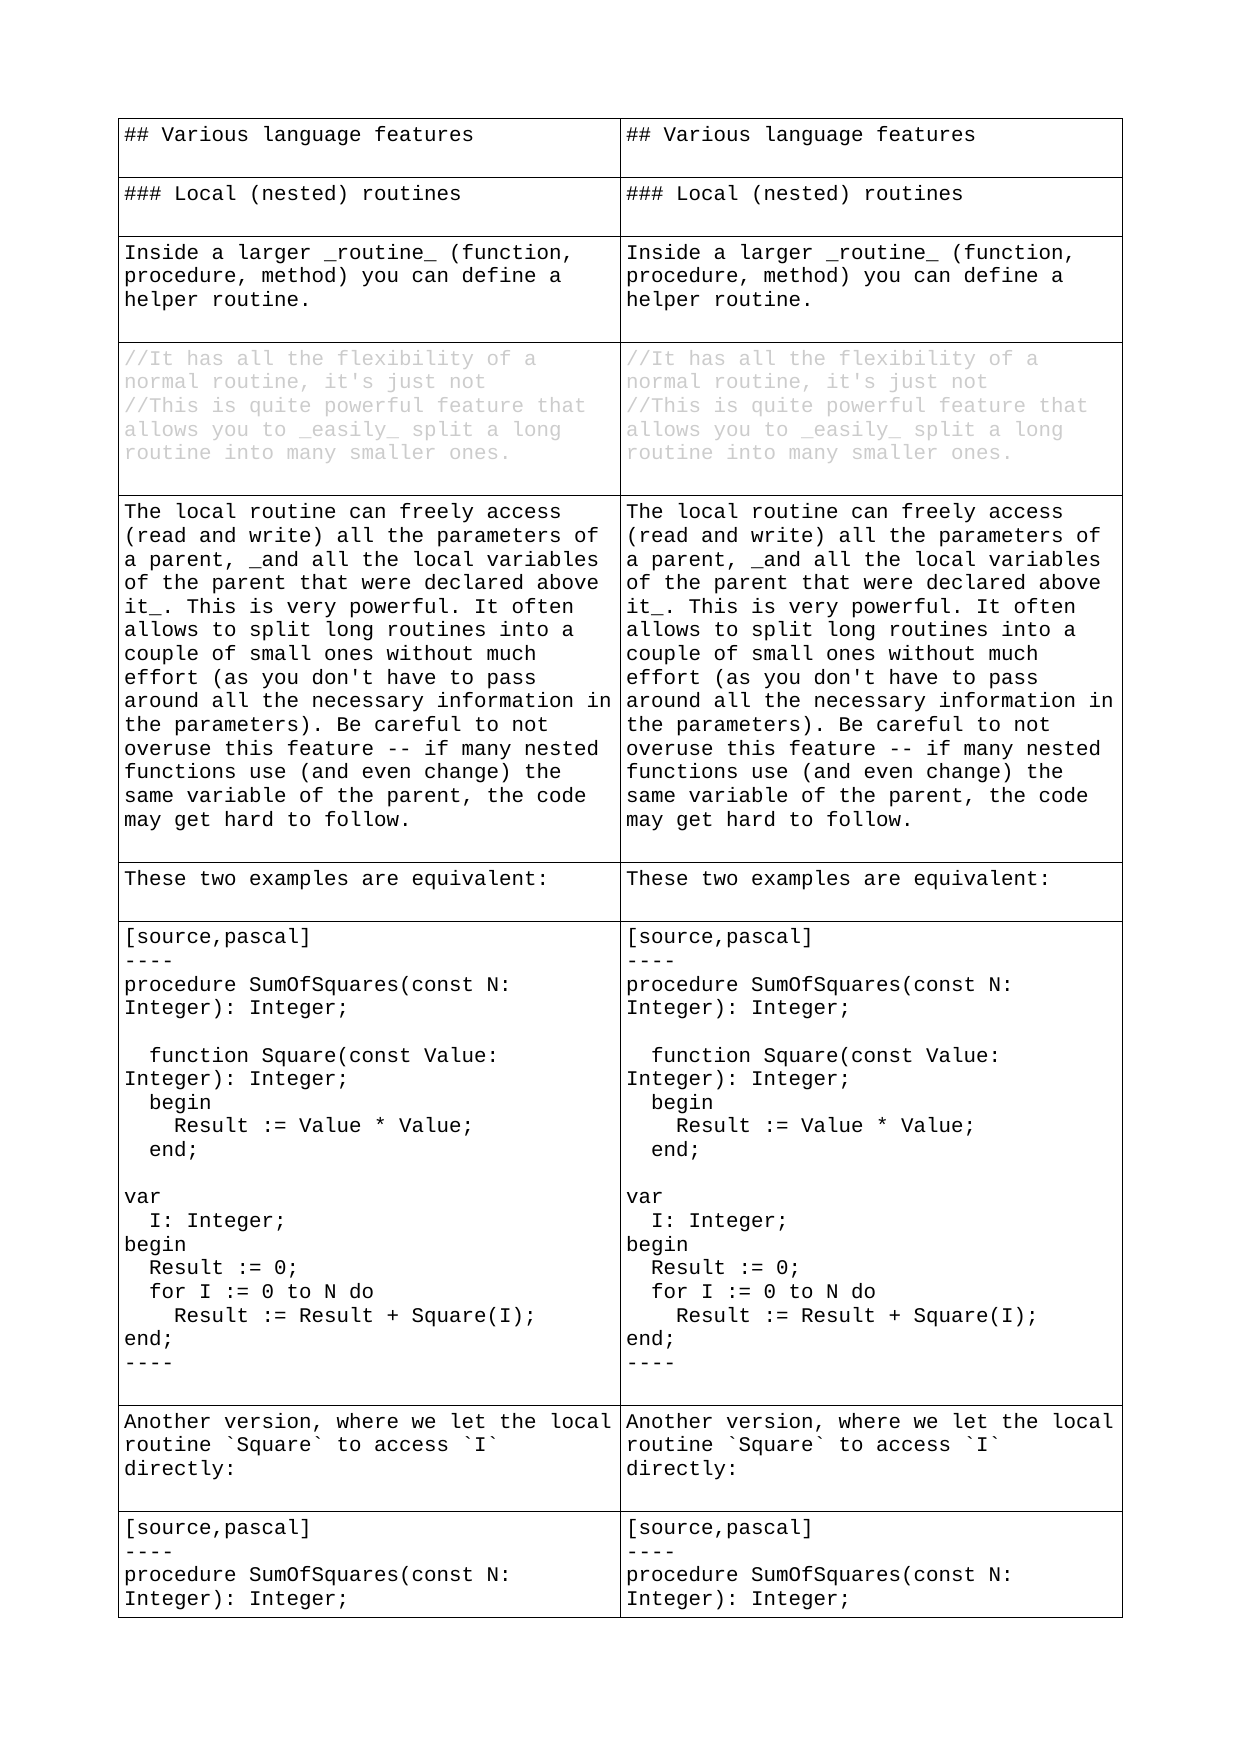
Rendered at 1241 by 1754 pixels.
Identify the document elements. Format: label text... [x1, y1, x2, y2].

table_cell Inside a larger _routine_ (function, procedure, method) you can define a helper routine. [119, 237, 620, 342]
table_cell ### Local (nested) routines [119, 178, 620, 236]
table_cell Another version, where we let the local routine `Square` to access `I` directly: [621, 1406, 1122, 1511]
table_cell [source,pascal] ---- procedure SumOfSquares(const N: Integer): Integer; function Square(const Value: Integer): Integer; begin Result := Value * Value; end; var I: Integer; begin Result := 0; for I := 0 to N do Result := Result + Square(I); end; ---- [119, 922, 620, 1405]
table_cell These two examples are equivalent: [621, 863, 1122, 921]
table_cell ## Various language features [621, 119, 1122, 177]
table_cell //It has all the flexibility of a normal routine, it's just not //This is quite powerful feature that allows you to _easily_ split a long routine into many smaller ones. [621, 343, 1122, 495]
table_cell Another version, where we let the local routine `Square` to access `I` directly: [119, 1406, 620, 1511]
table_cell [source,pascal] ---- procedure SumOfSquares(const N: Integer): Integer; [119, 1512, 620, 1617]
table_cell //It has all the flexibility of a normal routine, it's just not //This is quite powerful feature that allows you to _easily_ split a long routine into many smaller ones. [119, 343, 620, 495]
table_cell [source,pascal] ---- procedure SumOfSquares(const N: Integer): Integer; function Square(const Value: Integer): Integer; begin Result := Value * Value; end; var I: Integer; begin Result := 0; for I := 0 to N do Result := Result + Square(I); end; ---- [621, 922, 1122, 1405]
table_cell ## Various language features [119, 119, 620, 177]
table_cell ### Local (nested) routines [621, 178, 1122, 236]
table_cell These two examples are equivalent: [119, 863, 620, 921]
table_cell The local routine can freely access (read and write) all the parameters of a parent, _and all the local variables of the parent that were declared above it_. This is very powerful. It often allows to split long routines into a couple of small ones without much effort (as you don't have to pass around all the necessary information in the parameters). Be careful to not overuse this feature -- if many nested functions use (and even change) the same variable of the parent, the code may get hard to follow. [621, 496, 1122, 862]
table_cell [source,pascal] ---- procedure SumOfSquares(const N: Integer): Integer; [621, 1512, 1122, 1617]
table_cell Inside a larger _routine_ (function, procedure, method) you can define a helper routine. [621, 237, 1122, 342]
table_cell The local routine can freely access (read and write) all the parameters of a parent, _and all the local variables of the parent that were declared above it_. This is very powerful. It often allows to split long routines into a couple of small ones without much effort (as you don't have to pass around all the necessary information in the parameters). Be careful to not overuse this feature -- if many nested functions use (and even change) the same variable of the parent, the code may get hard to follow. [119, 496, 620, 862]
